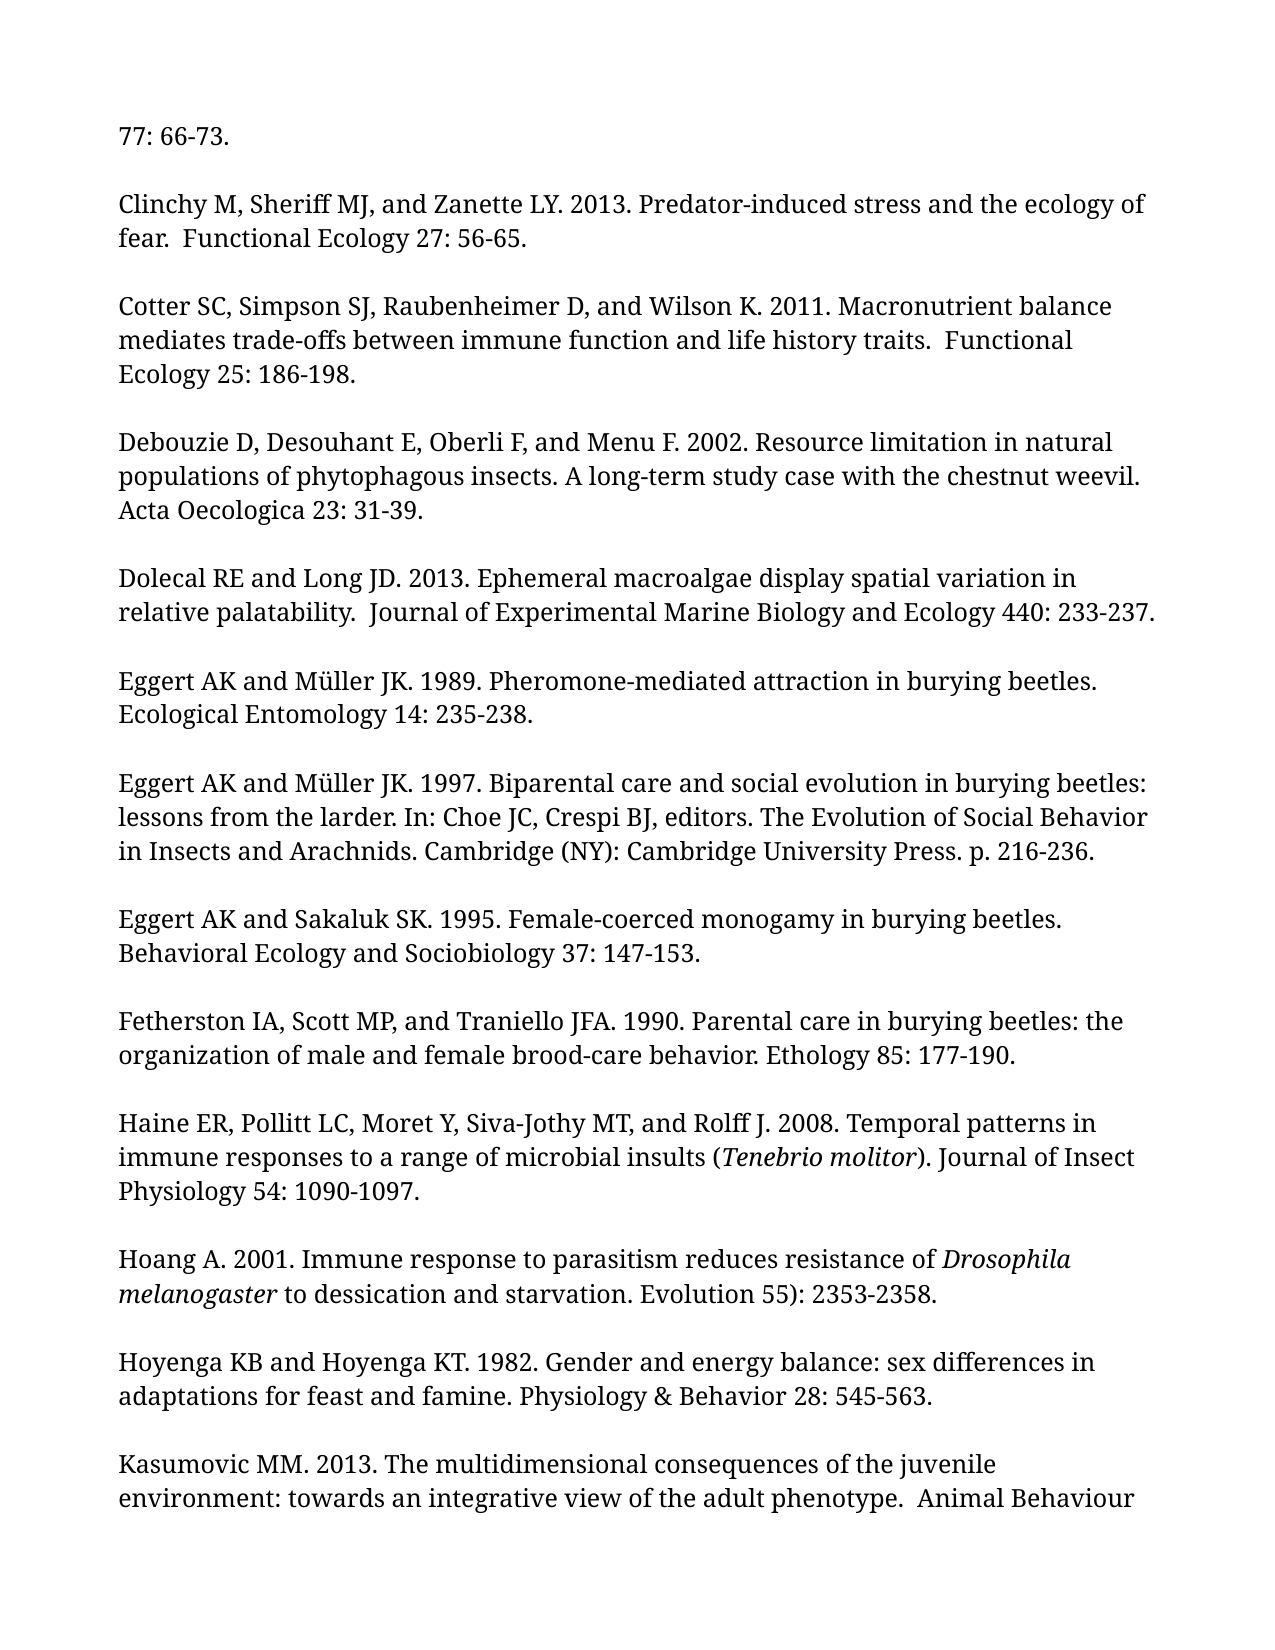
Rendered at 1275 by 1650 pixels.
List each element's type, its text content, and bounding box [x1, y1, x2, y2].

text Eggert AK and Müller JK. 1989. Pheromone-mediated attraction in burying beetles. Ecological Entomology 14: 235-238. [118, 663, 1157, 731]
text 77: 66-73. [118, 118, 1157, 152]
text Eggert AK and Sakaluk SK. 1995. Female-coerced monogamy in burying beetles. Behavioral Ecology and Sociobiology 37: 147-153. [118, 902, 1157, 970]
text Haine ER, Pollitt LC, Moret Y, Siva-Jothy MT, and Rolff J. 2008. Temporal patterns in immune responses to a range of microbial insults (Tenebrio molitor). Journal of Insect Physiology 54: 1090-1097. [118, 1106, 1157, 1208]
text Dolecal RE and Long JD. 2013. Ephemeral macroalgae display spatial variation in relative palatability. Journal of Experimental Marine Biology and Ecology 440: 233-237. [118, 561, 1157, 629]
text Fetherston IA, Scott MP, and Traniello JFA. 1990. Parental care in burying beetles: the organization of male and female brood-care behavior. Ethology 85: 177-190. [118, 1004, 1157, 1072]
text Hoyenga KB and Hoyenga KT. 1982. Gender and energy balance: sex differences in adaptations for feast and famine. Physiology & Behavior 28: 545-563. [118, 1344, 1157, 1412]
text Debouzie D, Desouhant E, Oberli F, and Menu F. 2002. Resource limitation in natural populations of phytophagous insects. A long-term study case with the chestnut weevil. Acta Oecologica 23: 31-39. [118, 425, 1157, 527]
text Cotter SC, Simpson SJ, Raubenheimer D, and Wilson K. 2011. Macronutrient balance mediates trade-offs between immune function and life history traits. Functional Ecology 25: 186-198. [118, 288, 1157, 391]
text Kasumovic MM. 2013. The multidimensional consequences of the juvenile environment: towards an integrative view of the adult phenotype. Animal Behaviour [118, 1447, 1157, 1515]
text Clinchy M, Sheriff MJ, and Zanette LY. 2013. Predator-induced stress and the ecology of fear. Functional Ecology 27: 56-65. [118, 186, 1157, 254]
text Hoang A. 2001. Immune response to parasitism reduces resistance of Drosophila melanogaster to dessication and starvation. Evolution 55): 2353-2358. [118, 1242, 1157, 1310]
text Eggert AK and Müller JK. 1997. Biparental care and social evolution in burying beetles: lessons from the larder. In: Choe JC, Crespi BJ, editors. The Evolution of Social Behavior in Insects and Arachnids. Cambridge (NY): Cambridge University Press. p. 216-236. [118, 765, 1157, 867]
